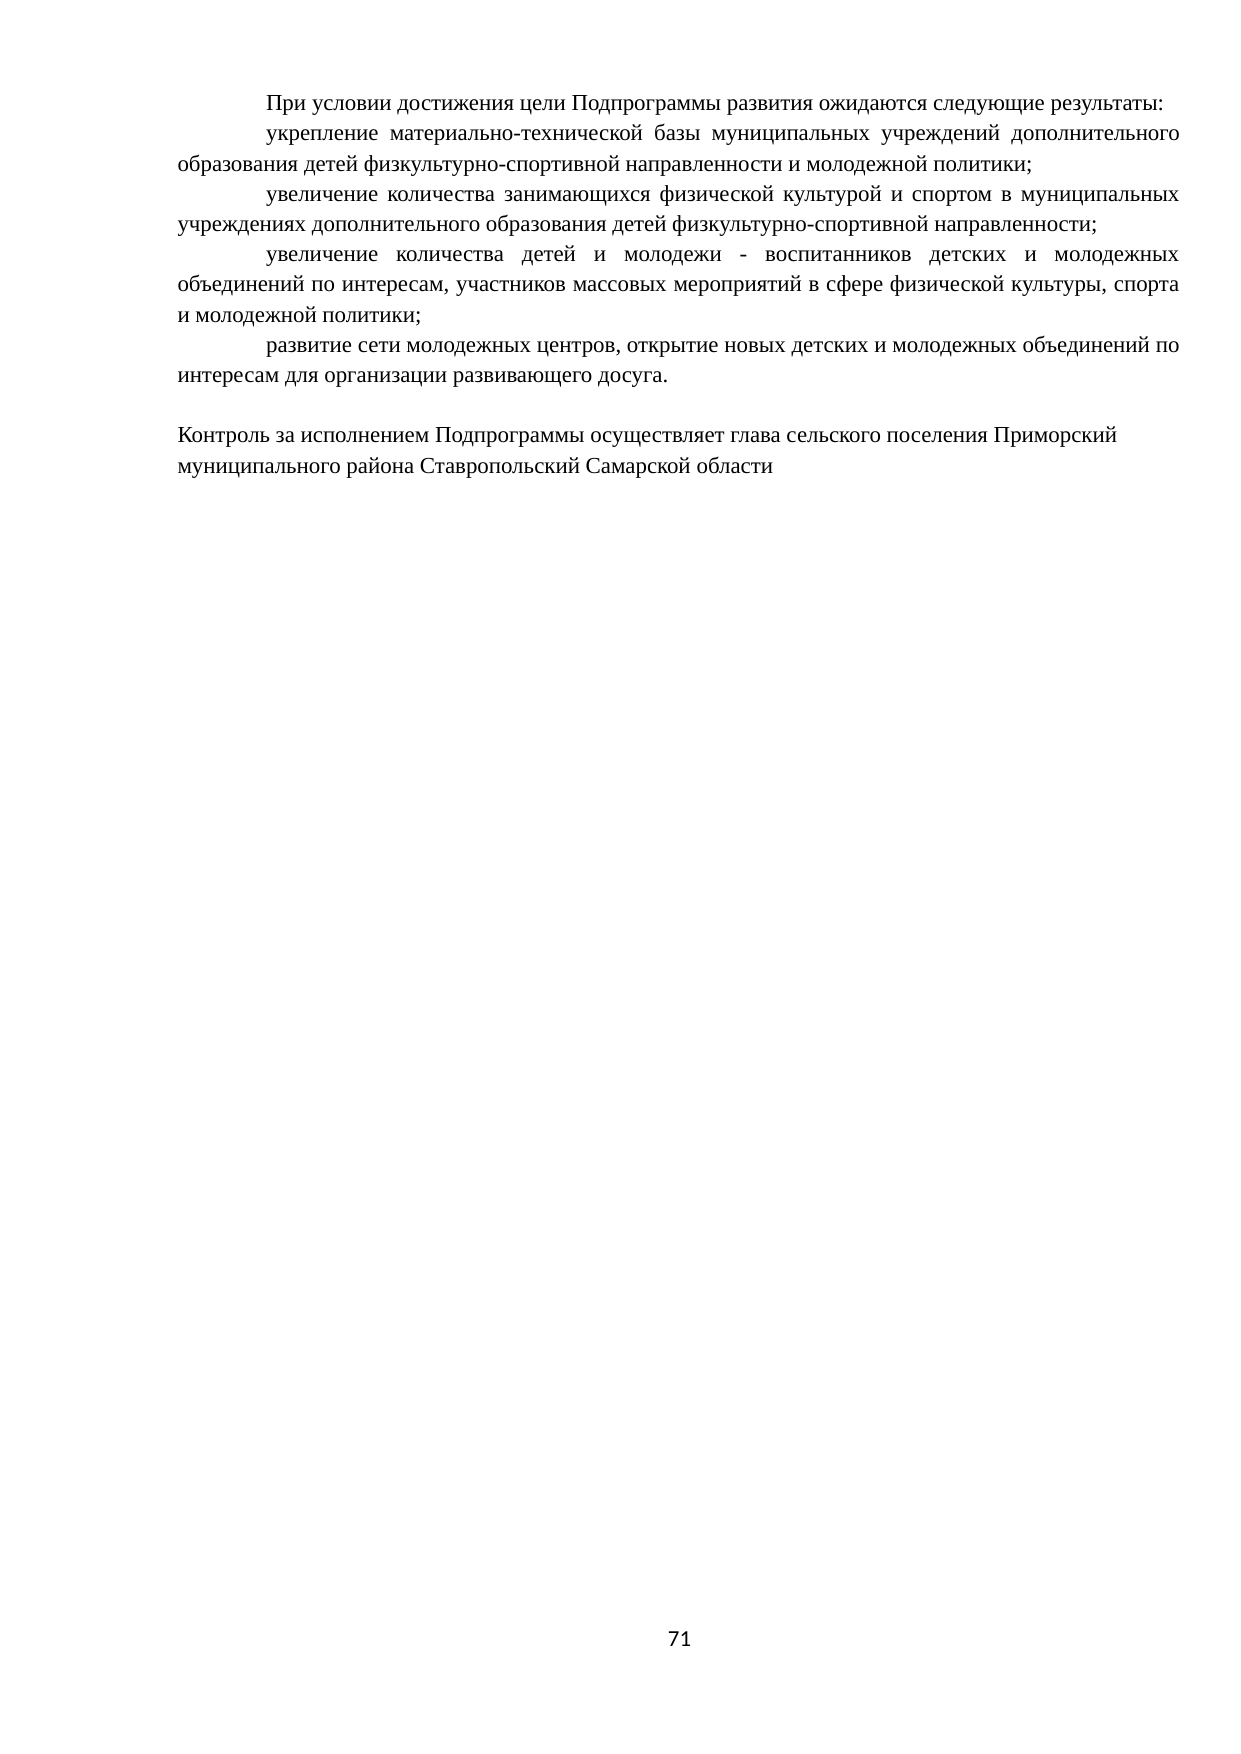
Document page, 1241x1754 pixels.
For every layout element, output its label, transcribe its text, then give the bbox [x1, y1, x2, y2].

text увеличение количества занимающихся физической культурой и спортом в муниципальных учреждениях дополнительного образования детей физкультурно-спортивной направленности; [177, 180, 1181, 236]
text укрепление материально-технической базы муниципальных учреждений дополнительного образования детей физкультурно-спортивной направленности и молодежной политики; [177, 119, 1181, 176]
text При условии достижения цели Подпрограммы развития ожидаются следующие результаты: [177, 89, 1181, 116]
text увеличение количества детей и молодежи - воспитанников детских и молодежных объединений по интересам, участников массовых мероприятий в сфере физической культуры, спорта и молодежной политики; [177, 240, 1181, 327]
text развитие сети молодежных центров, открытие новых детских и молодежных объединений по интересам для организации развивающего досуга. [177, 331, 1181, 387]
text Контроль за исполнением Подпрограммы осуществляет глава сельского поселения Приморский муниципального района Ставропольский Самарской области [177, 422, 1181, 478]
